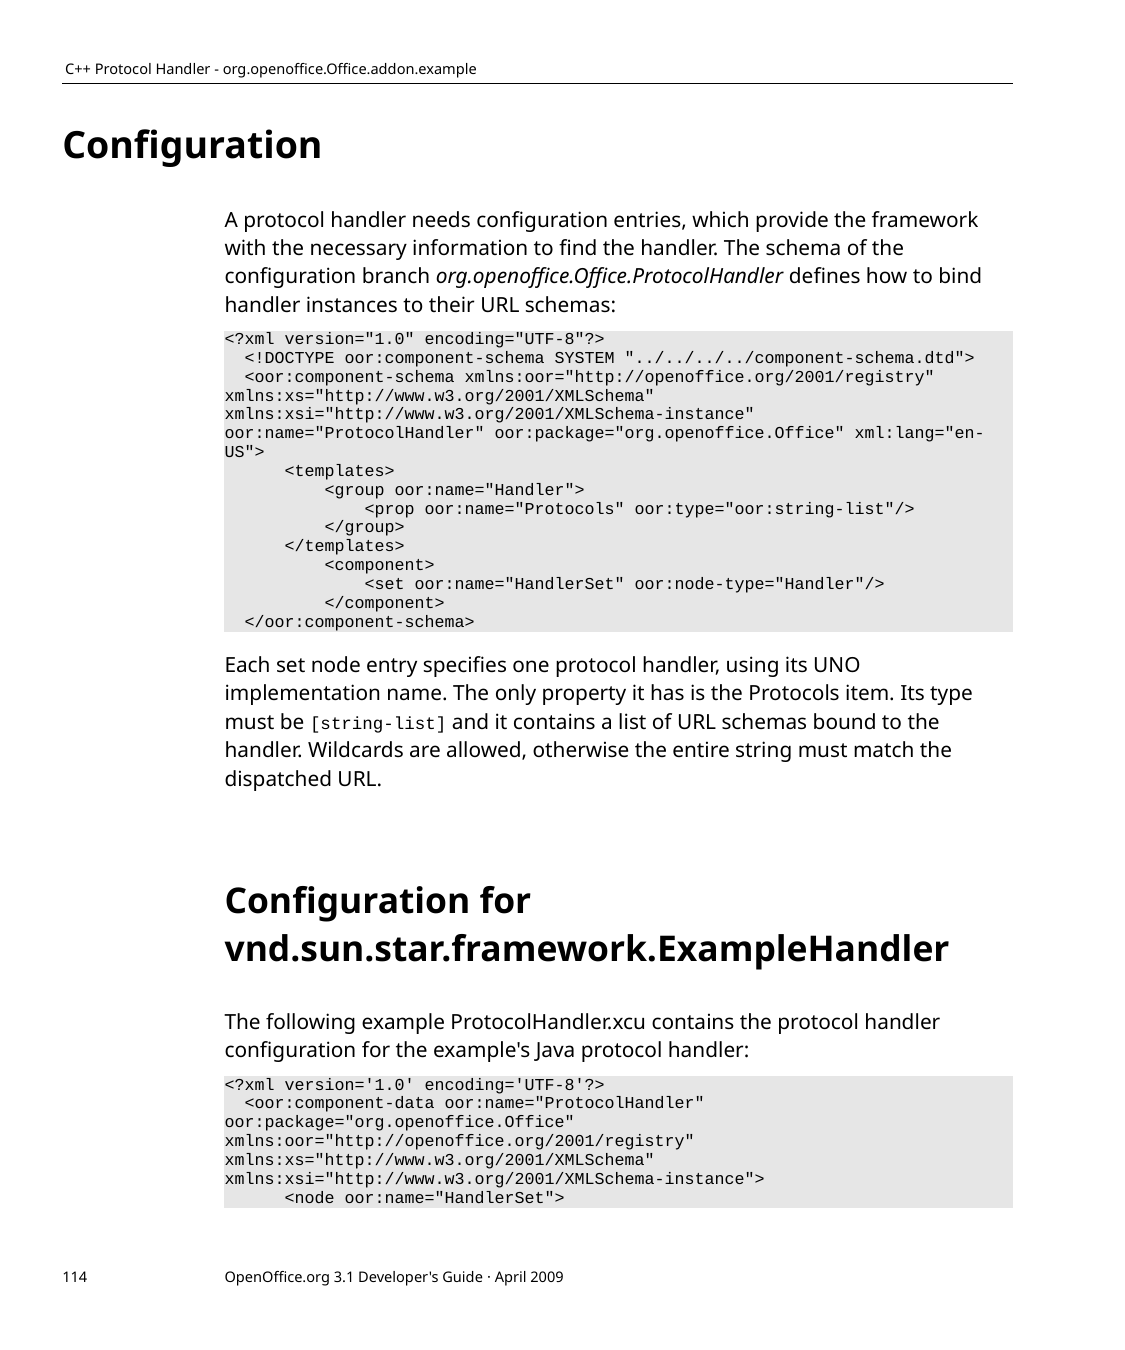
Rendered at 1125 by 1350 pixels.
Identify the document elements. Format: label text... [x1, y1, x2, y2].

text A protocol handler needs configuration entries, which provide the framework with the necessary information to find the handler. The schema of the configuration branch org.openoffice.Office.ProtocolHandler defines how to bind handler instances to their URL schemas: [224, 205, 1013, 318]
text Each set node entry specifies one protocol handler, using its UNO implementation name. The only property it has is the Protocols item. Its type must be [string-list] and it contains a list of URL schemas bound to the handler. Wildcards are allowed, otherwise the entire string must match the dispatched URL. [224, 650, 1013, 792]
text <?xml version="1.0" encoding="UTF-8"?> <!DOCTYPE oor:component-schema SYSTEM "../../../../component-schema.dtd"> <oor:component-schema xmlns:oor="http://openoffice.org/2001/registry" xmlns:xs="http://www.w3.org/2001/XMLSchema" xmlns:xsi="http://www.w3.org/2001/XMLSchema-instance" oor:name="ProtocolHandler" oor:package="org.openoffice.Office" xml:lang="en-US"> <templates> <group oor:name="Handler"> <prop oor:name="Protocols" oor:type="oor:string-list"/> </group> </templates> <component> <set oor:name="HandlerSet" oor:node-type="Handler"/> </component> </oor:component-schema> [224, 331, 1013, 632]
subtitle Configuration for vnd.sun.star.framework.ExampleHandler [224, 875, 1013, 972]
subtitle Configuration [62, 118, 1013, 169]
text <?xml version='1.0' encoding='UTF-8'?> <oor:component-data oor:name="ProtocolHandler" oor:package="org.openoffice.Office" xmlns:oor="http://openoffice.org/2001/registry" xmlns:xs="http://www.w3.org/2001/XMLSchema" xmlns:xsi="http://www.w3.org/2001/XMLSchema-instance"> <node oor:name="HandlerSet"> [224, 1076, 1013, 1208]
text The following example ProtocolHandler.xcu contains the protocol handler configuration for the example's Java protocol handler: [224, 1007, 1013, 1064]
